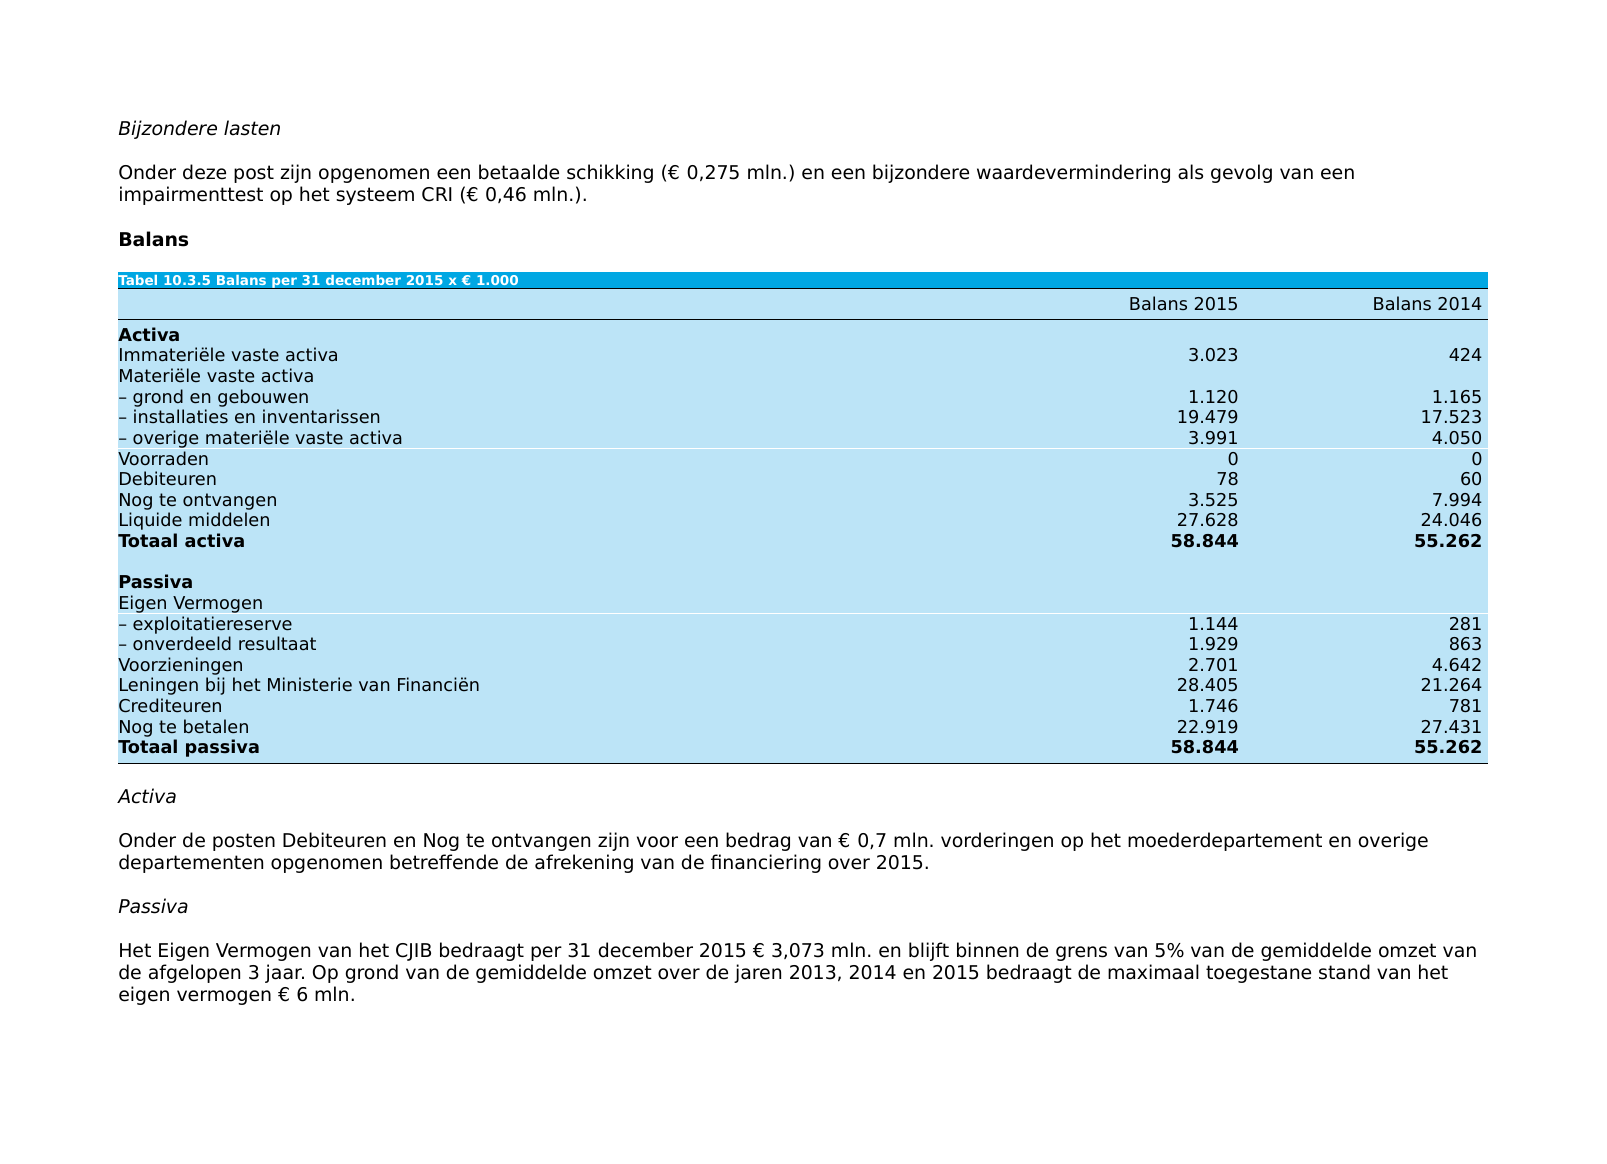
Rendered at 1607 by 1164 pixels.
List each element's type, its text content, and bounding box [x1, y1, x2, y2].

table_cell 60 [1245, 469, 1488, 490]
table_cell Nog te ontvangen [118, 490, 1001, 510]
table_cell 1.165 [1245, 387, 1488, 407]
table_cell 863 [1245, 634, 1488, 655]
subtitle Activa [118, 786, 1488, 808]
table_cell Voorraden [118, 449, 1001, 469]
table_cell Balans 2015 [1001, 289, 1244, 319]
table_cell 1.120 [1001, 387, 1244, 407]
table_cell – installaties en inventarissen [118, 407, 1001, 428]
text Onder de posten Debiteuren en Nog te ontvangen zijn voor een bedrag van € 0,7 mln. vorderingen op het moederdepartement en overige departementen opgenomen betreffende de afrekening van de financiering over 2015. [118, 830, 1488, 874]
table_cell Activa [118, 320, 1001, 345]
table_cell Materiële vaste activa [118, 366, 1001, 387]
table_cell 24.046 [1245, 510, 1488, 531]
table_cell [1001, 593, 1244, 613]
subtitle Balans [118, 228, 1488, 250]
table_cell 58.844 [1001, 737, 1244, 763]
table_cell 2.701 [1001, 655, 1244, 675]
table_cell [1001, 320, 1244, 345]
table_cell Totaal activa [118, 531, 1001, 552]
table_cell [1245, 552, 1488, 572]
table_cell [118, 289, 1001, 319]
table_cell 3.023 [1001, 345, 1244, 366]
table_cell 28.405 [1001, 675, 1244, 696]
table_cell 27.431 [1245, 717, 1488, 737]
table_cell 55.262 [1245, 737, 1488, 763]
table_cell 78 [1001, 469, 1244, 490]
table_cell [1245, 572, 1488, 593]
table_cell Voorzieningen [118, 655, 1001, 675]
table_cell Nog te betalen [118, 717, 1001, 737]
table_cell – exploitatiereserve [118, 614, 1001, 634]
table_cell – overige materiële vaste activa [118, 428, 1001, 448]
table_cell – onverdeeld resultaat [118, 634, 1001, 655]
table_cell – grond en gebouwen [118, 387, 1001, 407]
subtitle Bijzondere lasten [118, 118, 1488, 140]
table_cell Totaal passiva [118, 737, 1001, 763]
table_cell [1245, 366, 1488, 387]
table_cell 424 [1245, 345, 1488, 366]
table_cell 4.050 [1245, 428, 1488, 448]
text Onder deze post zijn opgenomen een betaalde schikking (€ 0,275 mln.) en een bijzondere waardevermindering als gevolg van een impairmenttest op het systeem CRI (€ 0,46 mln.). [118, 162, 1488, 206]
table_cell 21.264 [1245, 675, 1488, 696]
table_cell 3.991 [1001, 428, 1244, 448]
table_cell 1.929 [1001, 634, 1244, 655]
table_cell 7.994 [1245, 490, 1488, 510]
table_cell 58.844 [1001, 531, 1244, 552]
table_cell Immateriële vaste activa [118, 345, 1001, 366]
table_cell 22.919 [1001, 717, 1244, 737]
table_cell [1245, 593, 1488, 613]
table_cell [118, 552, 1001, 572]
table_cell Liquide middelen [118, 510, 1001, 531]
table_cell 4.642 [1245, 655, 1488, 675]
table_cell [1001, 366, 1244, 387]
table_cell 781 [1245, 696, 1488, 717]
table_cell Debiteuren [118, 469, 1001, 490]
table_cell Balans 2014 [1245, 289, 1488, 319]
table_cell 27.628 [1001, 510, 1244, 531]
table_cell Eigen Vermogen [118, 593, 1001, 613]
subtitle Passiva [118, 896, 1488, 918]
table_cell 1.144 [1001, 614, 1244, 634]
table_cell 0 [1245, 449, 1488, 469]
table_cell [1245, 320, 1488, 345]
table_cell [1001, 552, 1244, 572]
text Het Eigen Vermogen van het CJIB bedraagt per 31 december 2015 € 3,073 mln. en blijft binnen de grens van 5% van de gemiddelde omzet van de afgelopen 3 jaar. Op grond van de gemiddelde omzet over de jaren 2013, 2014 en 2015 bedraagt de maximaal toegestane stand van het eigen vermogen € 6 mln. [118, 940, 1488, 1006]
table_cell Crediteuren [118, 696, 1001, 717]
table_cell 1.746 [1001, 696, 1244, 717]
table_cell 55.262 [1245, 531, 1488, 552]
table_cell [1001, 572, 1244, 593]
table_cell Leningen bij het Ministerie van Financiën [118, 675, 1001, 696]
table_cell 17.523 [1245, 407, 1488, 428]
table_cell 19.479 [1001, 407, 1244, 428]
table_cell 281 [1245, 614, 1488, 634]
table_header Tabel 10.3.5 Balans per 31 december 2015 x € 1.000 [118, 272, 1488, 288]
table_cell 3.525 [1001, 490, 1244, 510]
table_cell 0 [1001, 449, 1244, 469]
table_cell Passiva [118, 572, 1001, 593]
